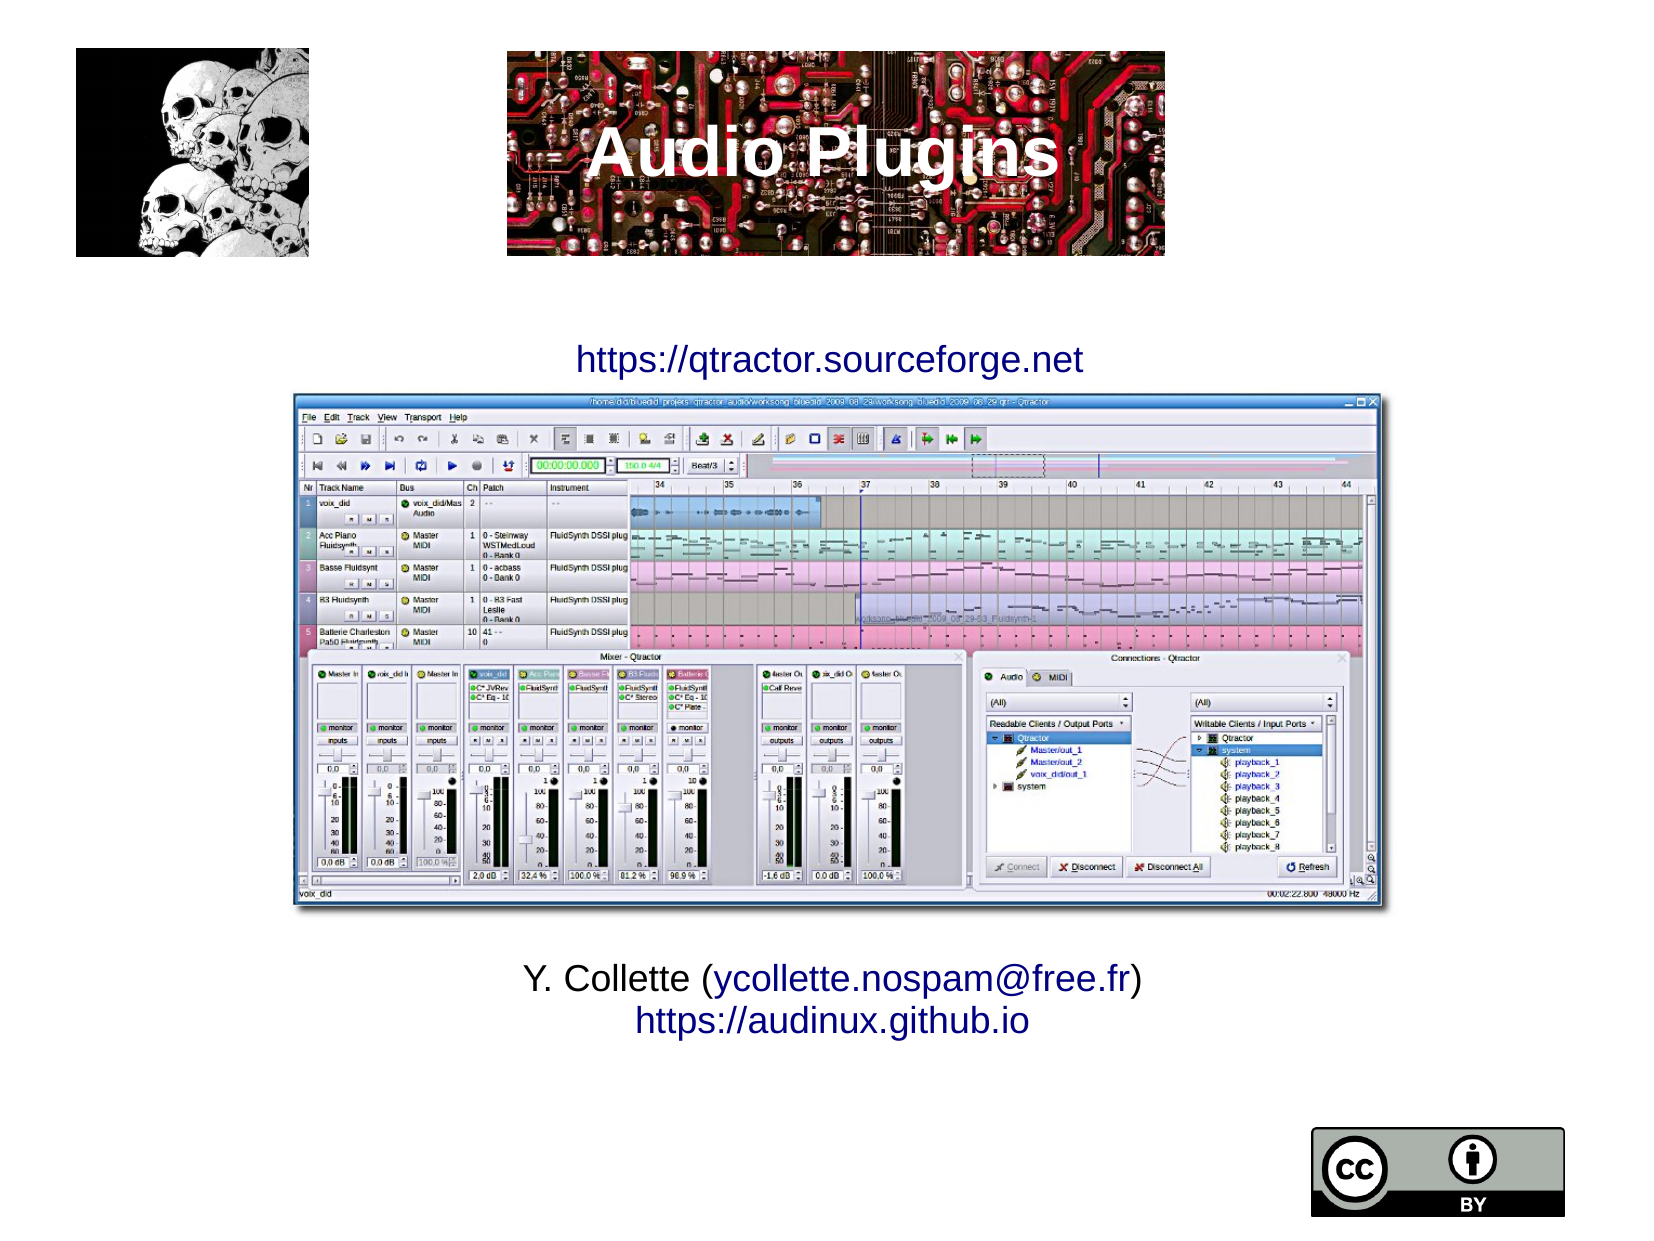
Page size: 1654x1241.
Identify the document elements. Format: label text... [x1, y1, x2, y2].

picture [289, 389, 1397, 921]
picture [507, 51, 1165, 256]
text_box https://qtractor.sourceforge.net [550, 330, 1128, 430]
picture [76, 48, 309, 257]
text_box Y. Collette (ycollette.nospam@free.fr) https://audinux.github.io [501, 950, 1164, 1049]
text_box Audio Plugins [570, 104, 1093, 278]
picture [1311, 1127, 1565, 1217]
